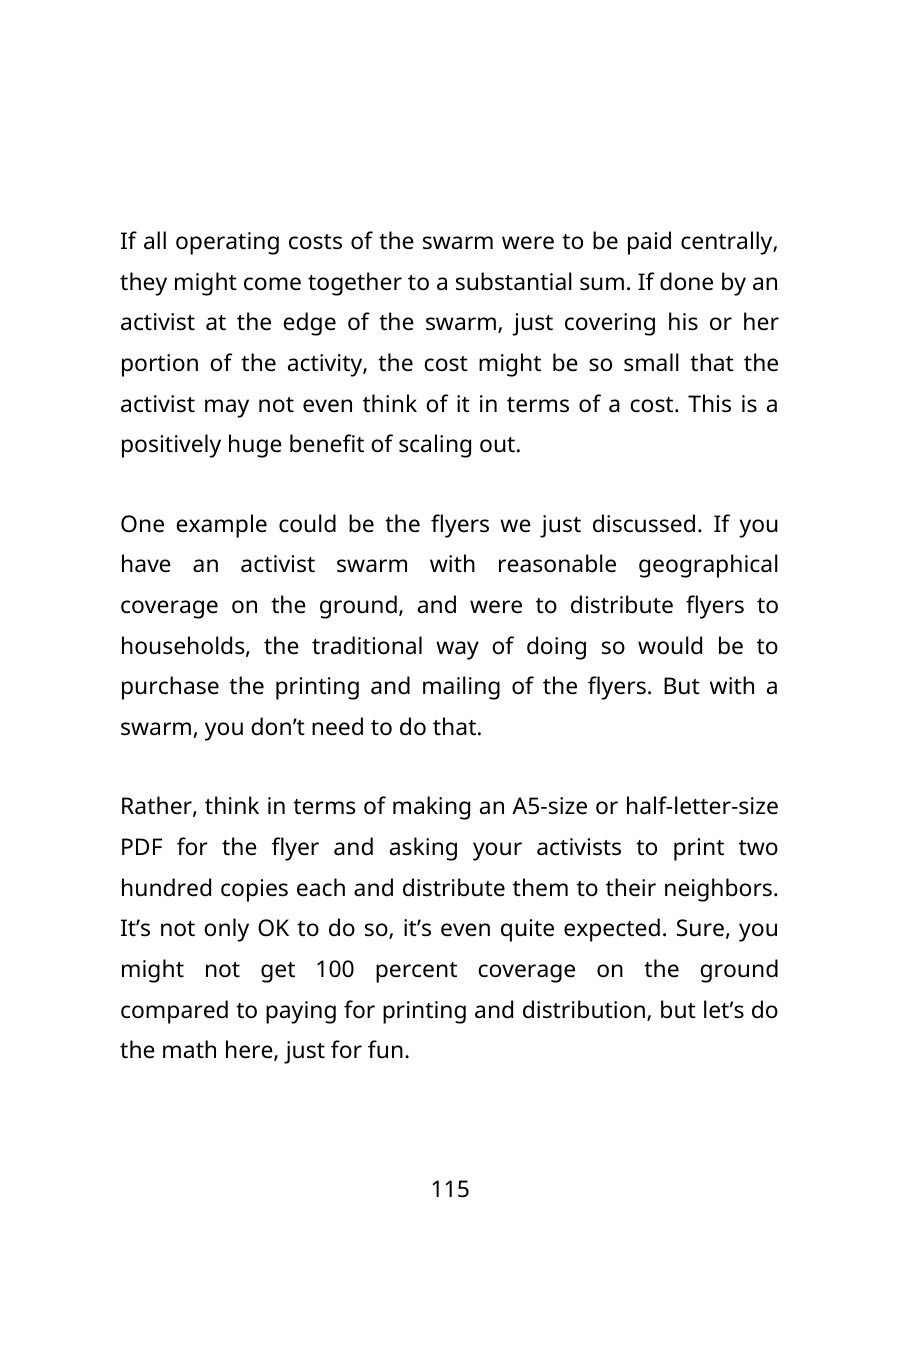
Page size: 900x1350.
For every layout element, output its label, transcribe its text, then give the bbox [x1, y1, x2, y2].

text One example could be the flyers we just discussed. If you have an activist swarm with reasonable geographical coverage on the ground, and were to distribute flyers to households, the traditional way of doing so would be to purchase the printing and mailing of the flyers. But with a swarm, you don’t need to do that. [120, 508, 780, 742]
text Rather, think in terms of making an A5-size or half-letter-size PDF for the flyer and asking your activists to print two hundred copies each and distribute them to their neighbors. It’s not only OK to do so, it’s even quite expected. Sure, you might not get 100 percent coverage on the ground compared to paying for printing and distribution, but let’s do the math here, just for fun. [120, 790, 780, 1065]
text If all operating costs of the swarm were to be paid centrally, they might come together to a substantial sum. If done by an activist at the edge of the swarm, just covering his or her portion of the activity, the cost might be so small that the activist may not even think of it in terms of a cost. This is a positively huge benefit of scaling out. [120, 225, 780, 459]
